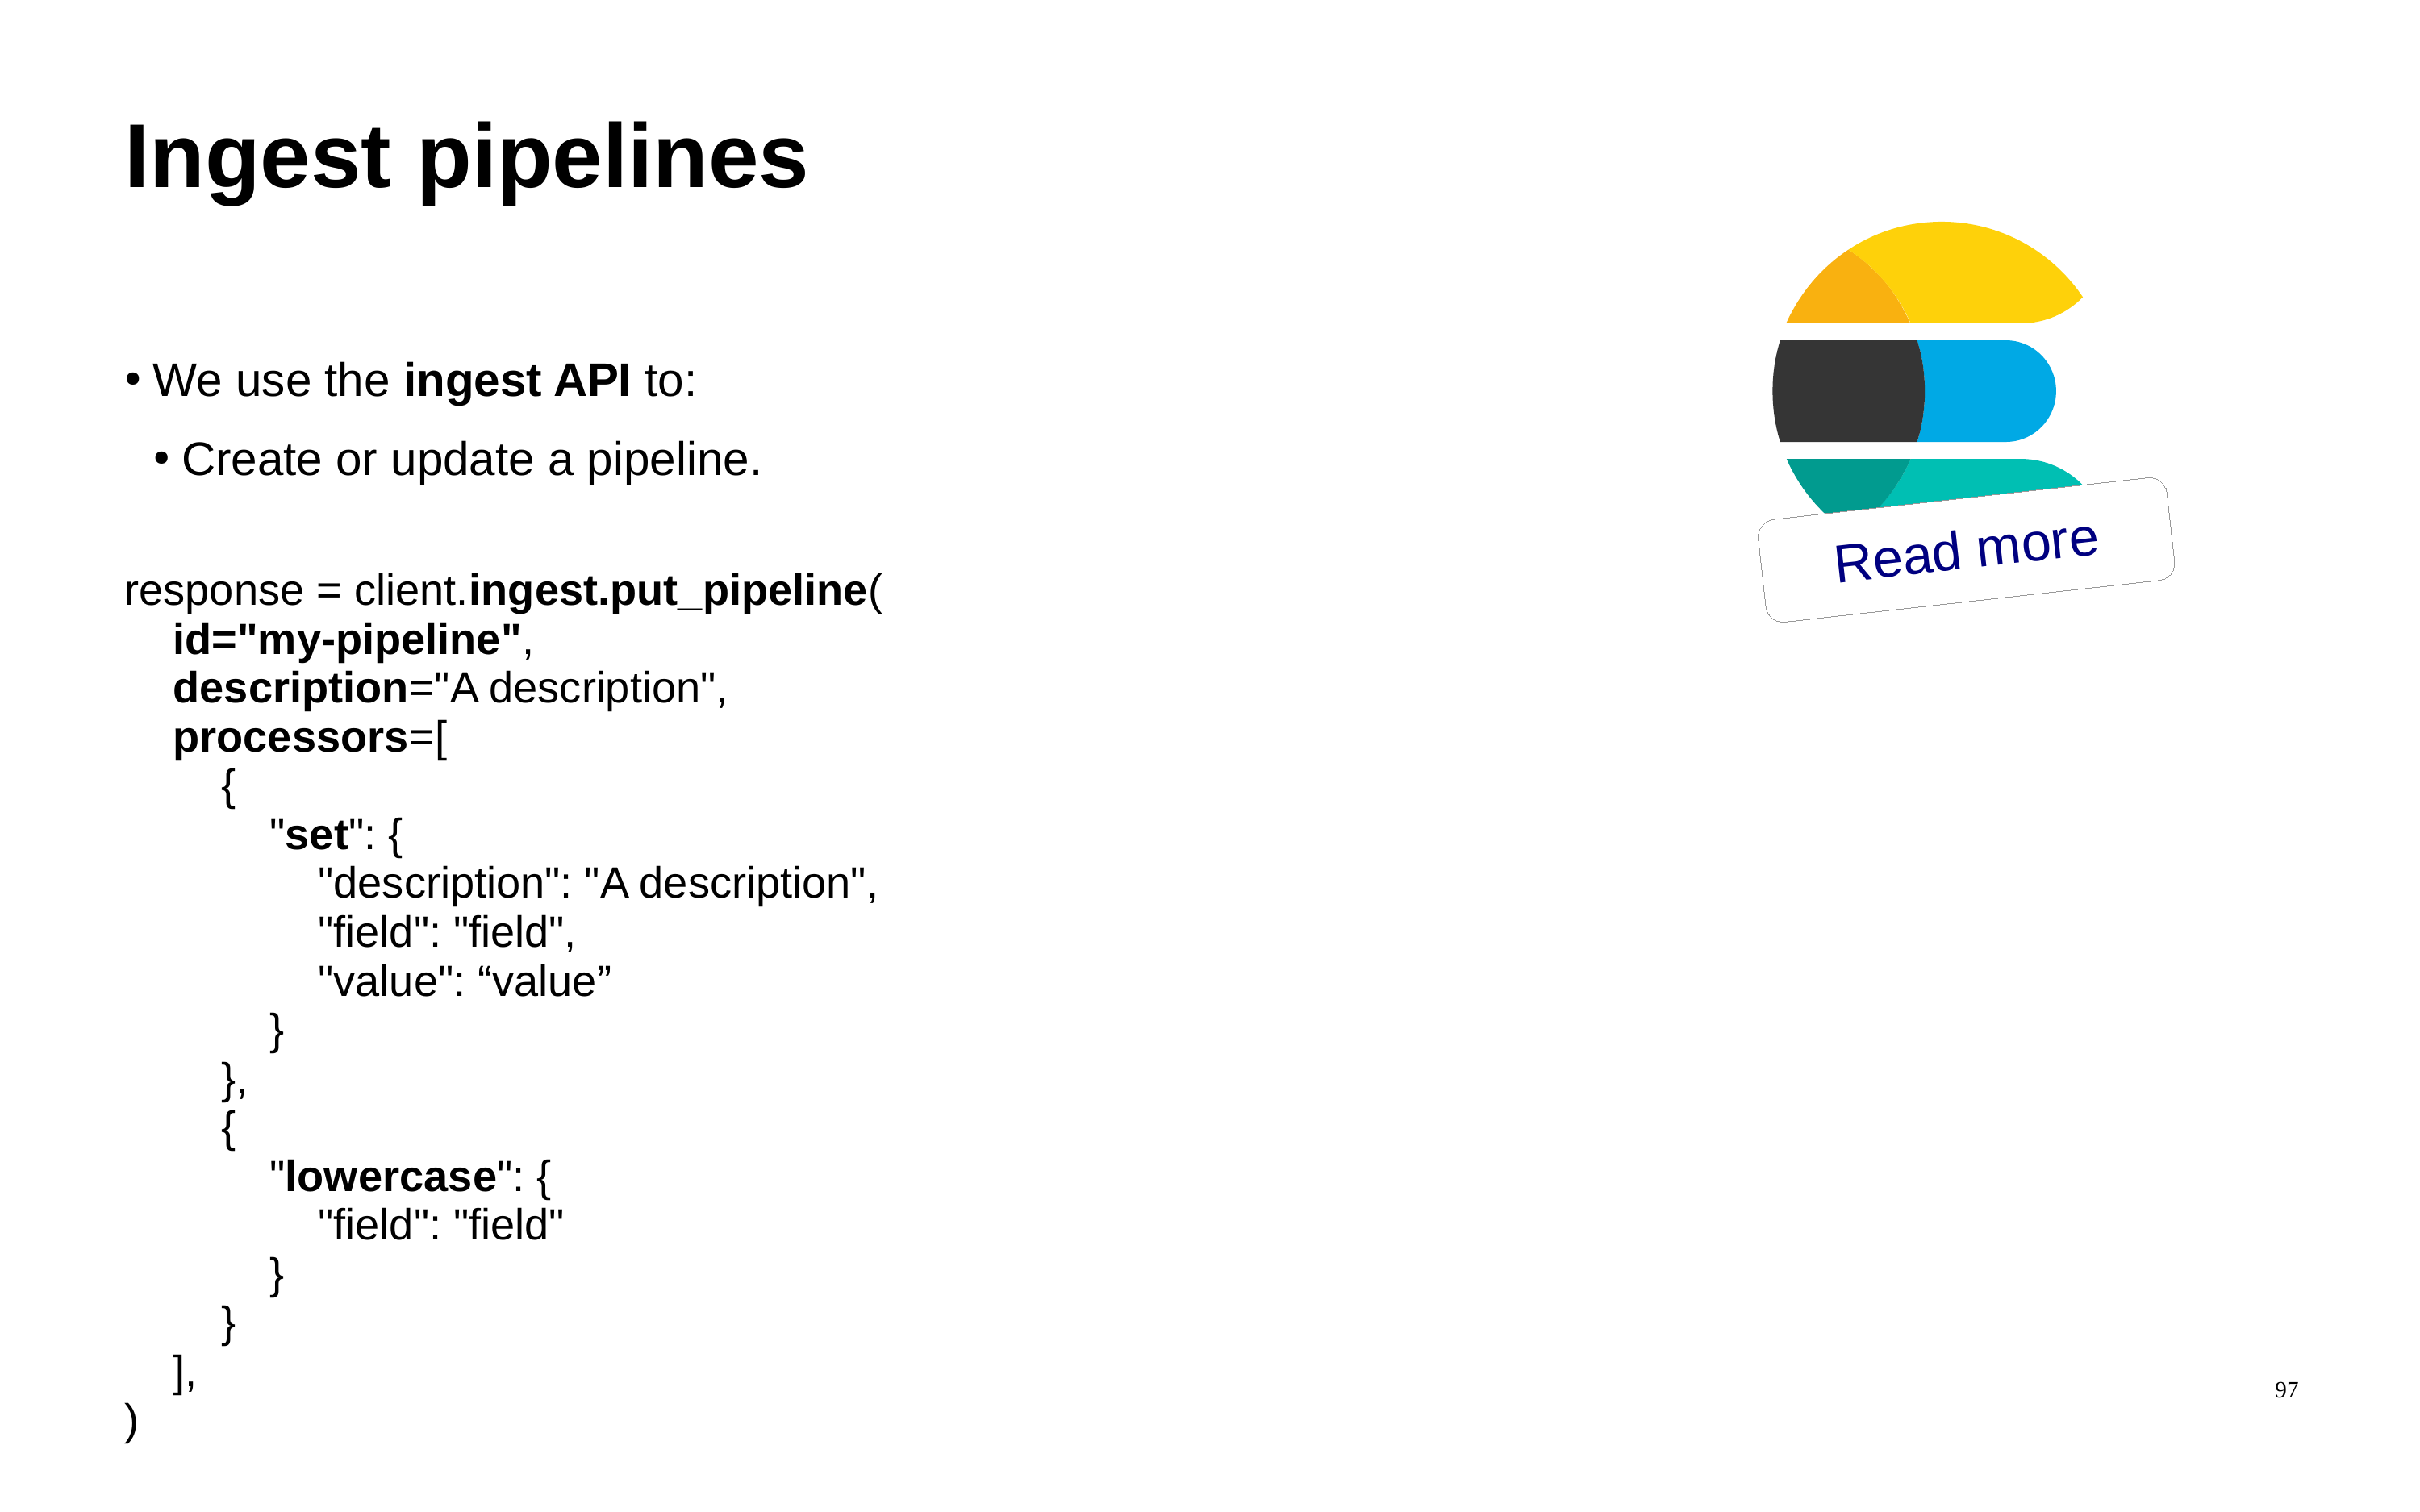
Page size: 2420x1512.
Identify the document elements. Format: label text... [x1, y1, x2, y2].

text_box Read more [1758, 477, 2175, 623]
picture [1729, 200, 2129, 586]
text_box We use the ingest API to: Create or update a pipeline. [112, 321, 1714, 534]
text_box response = client.ingest.put_pipeline( id="my-pipeline", description="A description", processors=[ { "set": { "description": "A description", "field": "field", "value": “value” } }, { "lowercase": { "field": "field" } } ], ) [112, 560, 1396, 1451]
text_box Ingest pipelines [112, 61, 1641, 251]
